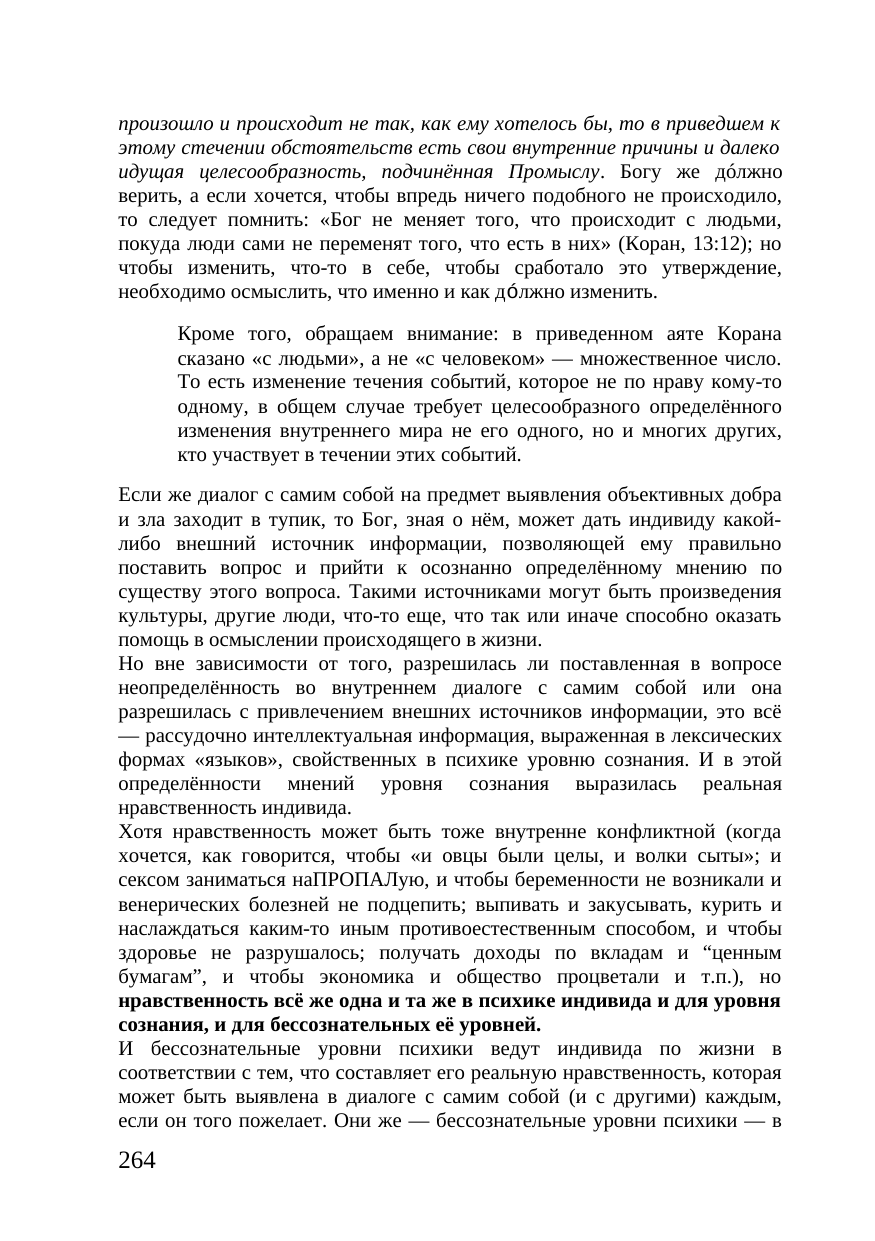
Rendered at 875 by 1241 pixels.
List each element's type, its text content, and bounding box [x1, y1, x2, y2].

text И бессознательные уровни психики ведут индивида по жизни в соответствии с тем, что составляет его реальную нравственность, которая может быть выявлена в диалоге с самим собой (и с другими) каждым, если он того пожелает. Они же — бессознательные уровни психики — в [118, 1036, 783, 1132]
list произошло и происходит не так, как ему хотелось бы, то в приведшем к этому стечении обстоятельств есть свои внутренние причины и далеко идущая целесообразность, подчинённая Промыслу. Богу же дóлжно верить, а если хочется, чтобы впредь ничего подобного не происходило, то следует помнить: «Бог не меняет того, что происходит с людьми, покуда люди сами не переменят того, что есть в них» (Коран, 13:12); но чтобы изменить, что-то в себе, чтобы сработало это утверждение, необходимо осмыслить, что именно и как дóлжно изменить. [118, 111, 783, 305]
text Если же диалог с самим собой на предмет выявления объективных добра и зла заходит в тупик, то Бог, зная о нём, может дать индивиду какой-либо внешний источник информации, позволяющей ему правильно поставить вопрос и прийти к осознанно определённому мнению по существу этого вопроса. Такими источниками могут быть произведения культуры, другие люди, что-то еще, что так или иначе способно оказать помощь в осмыслении происходящего в жизни. [118, 482, 783, 651]
text Но вне зависимости от того, разрешилась ли поставленная в вопросе неопределённость во внутреннем диалоге с самим собой или она разрешилась с привлечением внешних источников информации, это всё — рассудочно интеллектуальная информация, выраженная в лексических формах «языков», свойственных в психике уровню сознания. И в этой определённости мнений уровня сознания выразилась реальная нравственность индивида. [118, 651, 783, 819]
text Кроме того, обращаем внимание: в приведенном аяте Корана сказано «с людьми», а не «с человеком» — множественное число. То есть изменение течения событий, которое не по нраву кому-то одному, в общем случае требует целесообразного определённого изменения внутреннего мира не его одного, но и многих других, кто участвует в течении этих событий. [177, 321, 783, 466]
text Хотя нравственность может быть тоже внутренне конфликтной (когда хочется, как говорится, чтобы «и овцы были целы, и волки сыты»; и сексом заниматься наПРОПАЛую, и чтобы беременности не возникали и венерических болезней не подцепить; выпивать и закусывать, курить и наслаждаться каким-то иным противоестественным способом, и чтобы здоровье не разрушалось; получать доходы по вкладам и “ценным бумагам”, и чтобы экономика и общество процветали и т.п.), но нравственность всё же одна и та же в психике индивида и для уровня сознания, и для бессознательных её уровней. [118, 819, 783, 1036]
